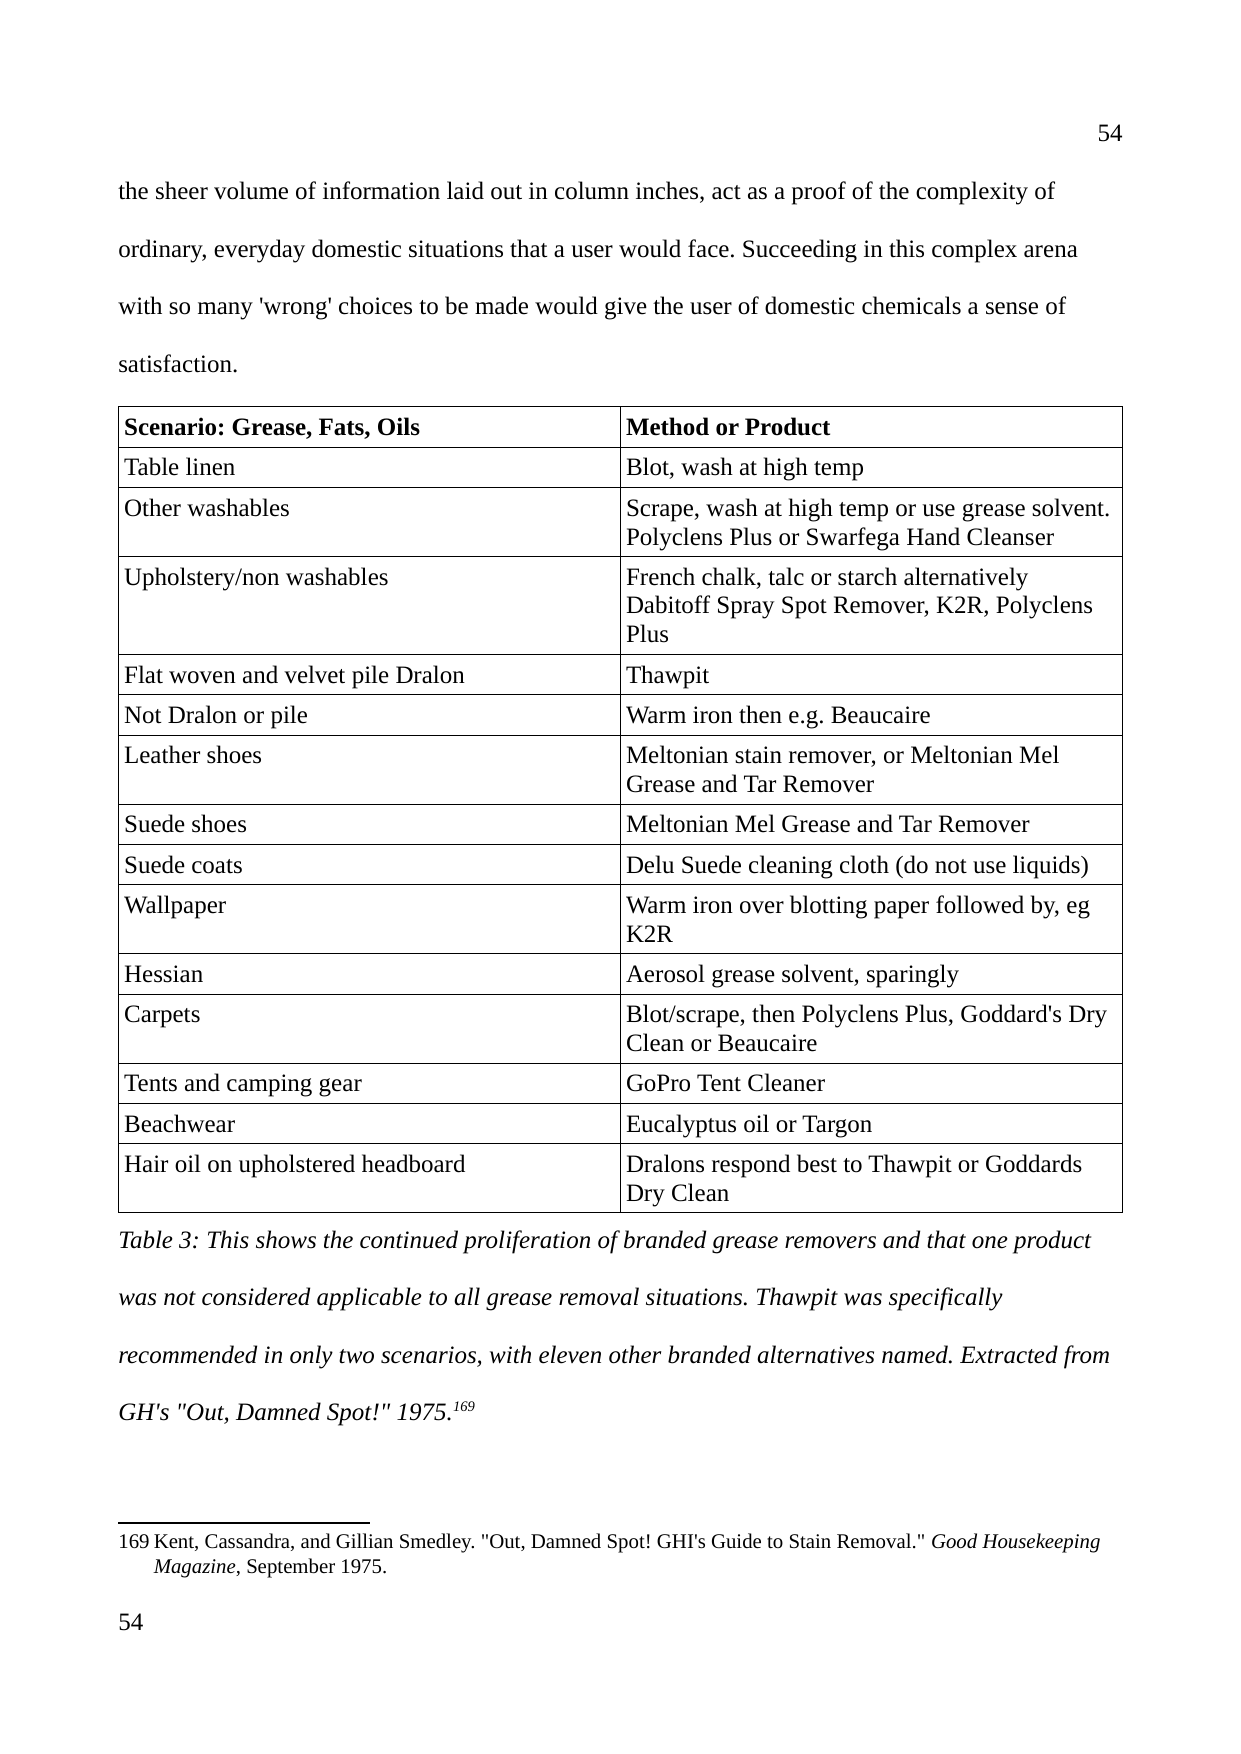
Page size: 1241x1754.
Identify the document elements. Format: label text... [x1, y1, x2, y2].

table_cell Delu Suede cleaning cloth (do not use liquids) [621, 845, 1122, 884]
table_header Scenario: Grease, Fats, Oils [119, 407, 620, 447]
table_cell Hessian [119, 954, 620, 993]
table_cell Meltonian Mel Grease and Tar Remover [621, 805, 1122, 844]
table_cell Table linen [119, 448, 620, 487]
table_cell Upholstery/non washables [119, 557, 620, 654]
table_cell Aerosol grease solvent, sparingly [621, 954, 1122, 993]
table_cell Blot, wash at high temp [621, 448, 1122, 487]
table_cell Flat woven and velvet pile Dralon [119, 655, 620, 694]
table_cell Tents and camping gear [119, 1064, 620, 1103]
table_cell Wallpaper [119, 885, 620, 953]
table_cell Hair oil on upholstered headboard [119, 1144, 620, 1212]
table_cell Carpets [119, 995, 620, 1063]
text Kent, Cassandra, and Gillian Smedley. "Out, Damned Spot! GHI's Guide to Stain Removal." Good Housekeeping Magazine, September 1975. [118, 1529, 1122, 1578]
table_cell Eucalyptus oil or Targon [621, 1104, 1122, 1143]
table_cell Warm iron then e.g. Beaucaire [621, 695, 1122, 734]
table_cell Blot/scrape, then Polyclens Plus, Goddard's Dry Clean or Beaucaire [621, 995, 1122, 1063]
table_cell Not Dralon or pile [119, 695, 620, 734]
table_cell Dralons respond best to Thawpit or Goddards Dry Clean [621, 1144, 1122, 1212]
table_cell French chalk, talc or starch alternatively Dabitoff Spray Spot Remover, K2R, Polyclens Plus [621, 557, 1122, 654]
table_cell Suede shoes [119, 805, 620, 844]
text the sheer volume of information laid out in column inches, act as a proof of the complexity of ordinary, everyday domestic situations that a user would face. Succeeding in this complex arena with so many 'wrong' choices to be made would give the user of domestic chemicals a sense of satisfaction. [118, 176, 1122, 378]
table_cell Suede coats [119, 845, 620, 884]
table_cell Beachwear [119, 1104, 620, 1143]
table_cell Warm iron over blotting paper followed by, eg K2R [621, 885, 1122, 953]
table_cell Thawpit [621, 655, 1122, 694]
table_cell Meltonian stain remover, or Meltonian Mel Grease and Tar Remover [621, 736, 1122, 803]
table_cell GoPro Tent Cleaner [621, 1064, 1122, 1103]
table_cell Leather shoes [119, 736, 620, 803]
table_cell Other washables [119, 488, 620, 556]
table_cell Scrape, wash at high temp or use grease solvent. Polyclens Plus or Swarfega Hand Cleanser [621, 488, 1122, 556]
table_header Method or Product [621, 407, 1122, 447]
text Table 3: This shows the continued proliferation of branded grease removers and that one product was not considered applicable to all grease removal situations. Thawpit was specifically recommended in only two scenarios, with eleven other branded alternatives named. Extracted from GH's "Out, Damned Spot!" 1975. [118, 1225, 1122, 1426]
